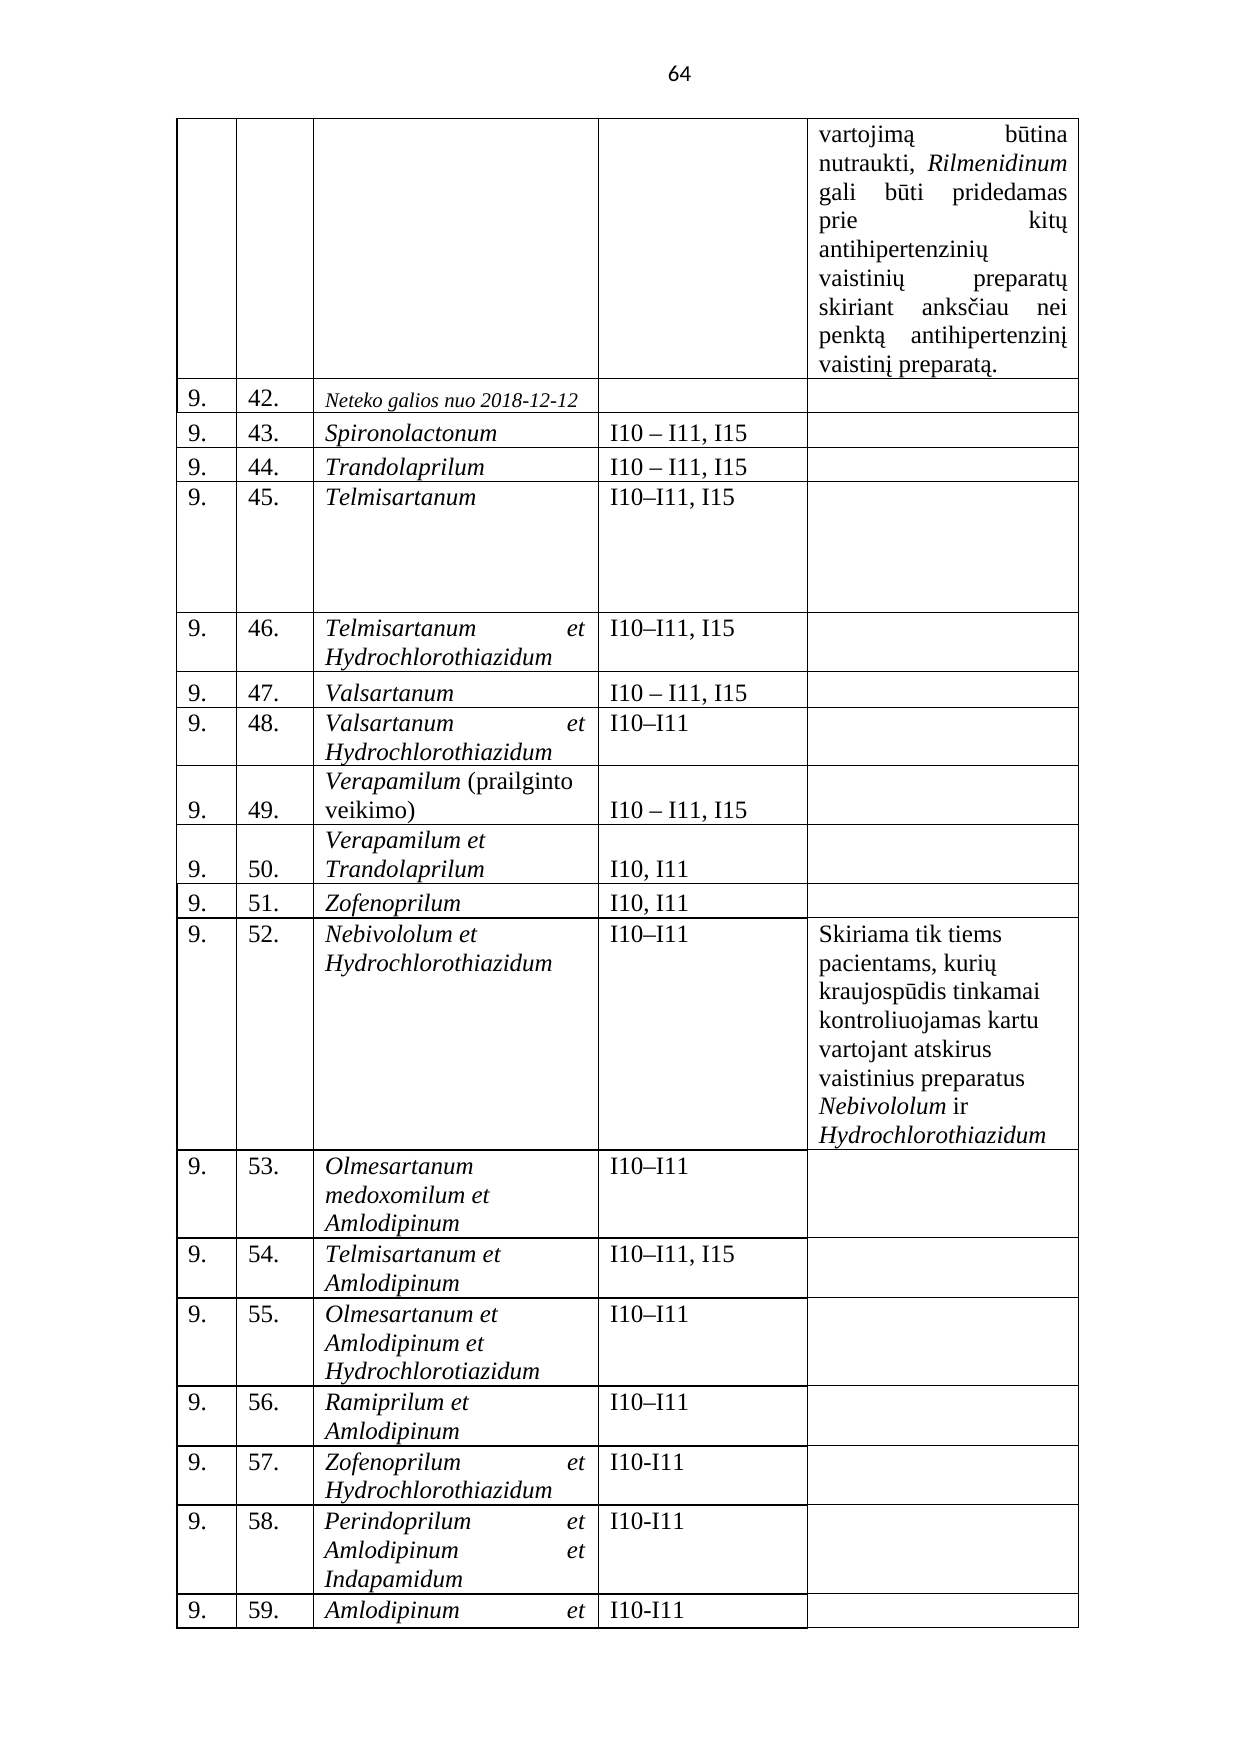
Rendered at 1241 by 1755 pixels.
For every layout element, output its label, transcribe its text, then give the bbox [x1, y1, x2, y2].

table_cell 57. [237, 1447, 313, 1504]
table_cell [1079, 447, 1083, 481]
table_cell [314, 119, 598, 378]
table_cell [1084, 765, 1088, 824]
table_cell I10-I11 [599, 1447, 807, 1504]
table_cell [1093, 118, 1099, 378]
table_cell [1079, 1297, 1083, 1385]
table_cell 9. [178, 919, 236, 1149]
table_cell Verapamilum (prailginto veikimo) [314, 766, 598, 824]
table_cell [1103, 824, 1109, 882]
table_cell [1079, 917, 1083, 1149]
table_cell 9. [177, 708, 236, 765]
table_cell [1103, 883, 1109, 917]
table_cell [1084, 447, 1088, 481]
table_cell [1079, 612, 1083, 671]
table_cell [1093, 1237, 1099, 1297]
table_cell [1084, 1385, 1088, 1445]
table_cell 9. [178, 1151, 236, 1237]
table_cell [1088, 1237, 1093, 1297]
table_cell [1109, 412, 1123, 447]
table_cell Trandolaprilum [314, 448, 598, 481]
table_cell [1088, 824, 1093, 882]
table_cell 9. [178, 1299, 236, 1385]
table_cell [1103, 1593, 1109, 1627]
table_cell Olmesartanum et Amlodipinum et Hydrochlorotiazidum [314, 1299, 598, 1385]
table_cell [1109, 118, 1123, 378]
table_cell Skiriama tik tiems pacientams, kurių kraujospūdis tinkamai kontroliuojamas kartu vartojant atskirus vaistinius preparatus Nebivololum ir Hydrochlorothiazidum [808, 918, 1078, 1149]
table_cell [1088, 378, 1093, 412]
table_cell 59. [237, 1595, 313, 1627]
table_cell I10-I11 [599, 1595, 807, 1627]
table_cell [1093, 447, 1099, 481]
table_cell [1099, 412, 1103, 447]
table_cell Spironolactonum [314, 413, 598, 447]
table_cell [808, 825, 1078, 882]
table_cell I10-I11 [599, 1506, 807, 1593]
table_cell [1099, 917, 1103, 1149]
table_cell [1109, 671, 1123, 707]
table_cell [1099, 1149, 1103, 1237]
table_cell [1103, 612, 1109, 671]
table_cell [1103, 378, 1109, 412]
table_cell I10–I11 [599, 1299, 807, 1385]
table_cell [1093, 612, 1099, 671]
table_cell [1084, 1297, 1088, 1385]
table_cell 52. [237, 919, 313, 1149]
table_cell [808, 1594, 1078, 1627]
table_cell [178, 119, 236, 378]
table_cell 43. [237, 413, 313, 447]
table_cell 58. [237, 1506, 313, 1593]
table_cell [1084, 1237, 1088, 1297]
table_cell [1093, 1385, 1099, 1445]
table_cell [808, 482, 1078, 612]
table_cell I10–I11, I15 [599, 1239, 807, 1297]
table_cell 42. [237, 379, 313, 412]
table_cell [1103, 1445, 1109, 1504]
table_cell 53. [237, 1151, 313, 1237]
table_cell 45. [237, 482, 313, 612]
table_cell [1099, 612, 1103, 671]
table_cell [1093, 1445, 1099, 1504]
table_cell [1109, 378, 1123, 412]
table_cell [1088, 1385, 1093, 1445]
table_cell [1099, 1297, 1103, 1385]
table_cell [808, 379, 1078, 412]
table_cell Amlodipinum et [314, 1595, 598, 1627]
table_cell [1109, 707, 1123, 765]
table_cell vartojimą būtina nutraukti, Rilmenidinum gali būti pridedamas prie kitų antihipertenzinių vaistinių preparatų skiriant anksčiau nei penktą antihipertenzinį vaistinį preparatą. [808, 119, 1078, 378]
table_cell Neteko galios nuo 2018-12-12 [314, 379, 598, 412]
table_cell Zofenoprilum [314, 884, 598, 917]
table_cell [1099, 765, 1103, 824]
table_cell Verapamilum et Trandolaprilum [314, 825, 598, 882]
table_cell [1088, 1504, 1093, 1593]
table_cell [1088, 412, 1093, 447]
table_cell I10–I11 [599, 919, 807, 1149]
table_cell [1109, 1237, 1123, 1297]
table_cell Olmesartanum medoxomilum et Amlodipinum [314, 1151, 598, 1237]
table_cell [808, 766, 1078, 824]
table_cell [1103, 671, 1109, 707]
table_cell I10–I11, I15 [599, 613, 807, 671]
table_cell [1109, 612, 1123, 671]
table_cell I10–I11 [599, 1387, 807, 1445]
table_cell 9. [178, 1506, 236, 1593]
table_cell [1103, 765, 1109, 824]
table_cell [1099, 447, 1103, 481]
table_cell [1099, 378, 1103, 412]
table_cell [1088, 1593, 1093, 1627]
table_cell [1103, 1237, 1109, 1297]
table_cell Nebivololum et Hydrochlorothiazidum [314, 919, 598, 1149]
table_cell [1079, 378, 1083, 412]
table_cell I10 – I11, I15 [599, 766, 807, 824]
table_cell [1084, 1149, 1088, 1237]
table_cell [1084, 883, 1088, 917]
table_cell [1084, 1593, 1088, 1627]
table_cell [1088, 1297, 1093, 1385]
table_cell 48. [237, 708, 313, 765]
table_cell [1109, 1297, 1123, 1385]
table_cell [808, 1298, 1078, 1385]
table_cell [1109, 824, 1123, 882]
table_cell [1088, 481, 1093, 612]
table_cell [1093, 1593, 1099, 1627]
table_cell I10, I11 [599, 884, 807, 917]
table_cell [1093, 883, 1099, 917]
table_cell Telmisartanum et Hydrochlorothiazidum [314, 613, 598, 671]
table_cell 9. [177, 825, 236, 882]
table_cell [1093, 1504, 1099, 1593]
table_cell Telmisartanum [314, 482, 598, 612]
table_cell 56. [237, 1387, 313, 1445]
table_cell [808, 708, 1078, 765]
table_cell [1103, 1297, 1109, 1385]
table_cell [1084, 1445, 1088, 1504]
table_cell [1088, 765, 1093, 824]
table_cell Perindoprilum et Amlodipinum et Indapamidum [314, 1506, 598, 1593]
table_cell [808, 1386, 1078, 1445]
table_cell [237, 119, 313, 378]
table_cell 9. [177, 672, 236, 707]
table_cell [1109, 917, 1123, 1149]
table_cell [1088, 671, 1093, 707]
table_cell [1084, 671, 1088, 707]
table_cell [1084, 481, 1088, 612]
table_cell [1099, 1445, 1103, 1504]
table_cell [1099, 1504, 1103, 1593]
table_cell [1079, 118, 1083, 378]
table_cell [1109, 1504, 1123, 1593]
table_cell [1084, 612, 1088, 671]
table_cell [1084, 824, 1088, 882]
table_cell Zofenoprilum et Hydrochlorothiazidum [314, 1447, 598, 1504]
table_cell [1093, 378, 1099, 412]
table_cell [808, 1238, 1078, 1297]
table_cell I10 – I11, I15 [599, 413, 807, 447]
table_cell [1079, 765, 1083, 824]
table_cell [1093, 765, 1099, 824]
table_cell [808, 413, 1078, 447]
table_cell [1084, 917, 1088, 1149]
table_cell [1099, 883, 1103, 917]
table_cell [1099, 824, 1103, 882]
table_cell [1099, 1593, 1103, 1627]
table_cell I10 – I11, I15 [599, 448, 807, 481]
table_cell [1103, 118, 1109, 378]
table_cell [1109, 765, 1123, 824]
table_cell [1103, 481, 1109, 612]
table_cell [1103, 447, 1109, 481]
table_cell 9. [177, 766, 236, 824]
table_cell 51. [237, 884, 313, 917]
table_cell [1079, 1149, 1083, 1237]
table_cell 47. [237, 672, 313, 707]
table_cell [1079, 1593, 1083, 1627]
table_cell [808, 1505, 1078, 1593]
table_cell [599, 119, 807, 378]
table_cell [1109, 1445, 1123, 1504]
table_cell [1109, 1593, 1123, 1627]
table_cell [1109, 481, 1123, 612]
table_cell [1079, 1237, 1083, 1297]
table_cell 9. [177, 482, 236, 612]
table_cell 46. [237, 613, 313, 671]
table_cell I10–I11 [599, 708, 807, 765]
table_cell [1079, 481, 1083, 612]
table_cell Ramiprilum et Amlodipinum [314, 1387, 598, 1445]
table_cell [1088, 707, 1093, 765]
table_cell [808, 1150, 1078, 1237]
table_cell [1109, 447, 1123, 481]
table_cell [808, 448, 1078, 481]
table_cell [1088, 447, 1093, 481]
table_cell [1103, 917, 1109, 1149]
table_cell [1088, 883, 1093, 917]
table_cell [1088, 118, 1093, 378]
table_cell [1099, 1237, 1103, 1297]
table_cell 50. [237, 825, 313, 882]
table_cell [1079, 1504, 1083, 1593]
table_cell [1093, 671, 1099, 707]
table_cell [808, 884, 1078, 917]
table_cell Valsartanum [314, 672, 598, 707]
table_cell [1084, 1504, 1088, 1593]
table_cell [1093, 1149, 1099, 1237]
table_cell [1099, 707, 1103, 765]
table_cell [1103, 707, 1109, 765]
table_cell [1084, 412, 1088, 447]
table_cell [1088, 1445, 1093, 1504]
table_cell I10 – I11, I15 [599, 672, 807, 707]
table_cell [1093, 412, 1099, 447]
table_cell [1093, 481, 1099, 612]
table_cell I10–I11, I15 [599, 482, 807, 612]
table_cell [1079, 824, 1083, 882]
table_cell [1079, 412, 1083, 447]
table_cell [1079, 707, 1083, 765]
table_cell [1109, 883, 1123, 917]
table_cell [1084, 378, 1088, 412]
table_cell [1103, 412, 1109, 447]
table_cell [808, 1446, 1078, 1504]
table_cell 9. [178, 1447, 236, 1504]
table_cell 9. [177, 613, 236, 671]
table_cell [1079, 883, 1083, 917]
table_cell 54. [237, 1239, 313, 1297]
table_cell [1079, 1385, 1083, 1445]
table_cell [1099, 481, 1103, 612]
table_cell [1079, 671, 1083, 707]
table_cell 9. [178, 1239, 236, 1297]
table_cell 9. [177, 448, 236, 481]
table_cell [1093, 707, 1099, 765]
table_cell [1088, 612, 1093, 671]
table_cell [808, 613, 1078, 671]
table_cell [1084, 707, 1088, 765]
table_cell [1084, 118, 1088, 378]
table_cell [599, 379, 807, 412]
table_cell [1088, 1149, 1093, 1237]
table_cell 9. [178, 884, 236, 917]
table_cell [1093, 1297, 1099, 1385]
table_cell [808, 672, 1078, 707]
table_cell [1099, 671, 1103, 707]
table_cell [1109, 1149, 1123, 1237]
table_cell I10, I11 [599, 825, 807, 882]
table_cell [1103, 1504, 1109, 1593]
table_cell Valsartanum et Hydrochlorothiazidum [314, 708, 598, 765]
table_cell 49. [237, 766, 313, 824]
table_cell [1093, 824, 1099, 882]
table_cell [1093, 917, 1099, 1149]
table_cell [1099, 1385, 1103, 1445]
table_cell Telmisartanum et Amlodipinum [314, 1239, 598, 1297]
table_cell [1088, 917, 1093, 1149]
table_cell 9. [178, 1387, 236, 1445]
table_cell 55. [237, 1299, 313, 1385]
table_cell [1079, 1445, 1083, 1504]
table_cell 9. [177, 413, 236, 447]
table_cell [1109, 1385, 1123, 1445]
table_cell 9. [178, 379, 236, 412]
table_cell [1099, 118, 1103, 378]
table_cell [1103, 1149, 1109, 1237]
table_cell 44. [237, 448, 313, 481]
table_cell 9. [178, 1595, 236, 1627]
table_cell [1103, 1385, 1109, 1445]
table_cell I10–I11 [599, 1151, 807, 1237]
